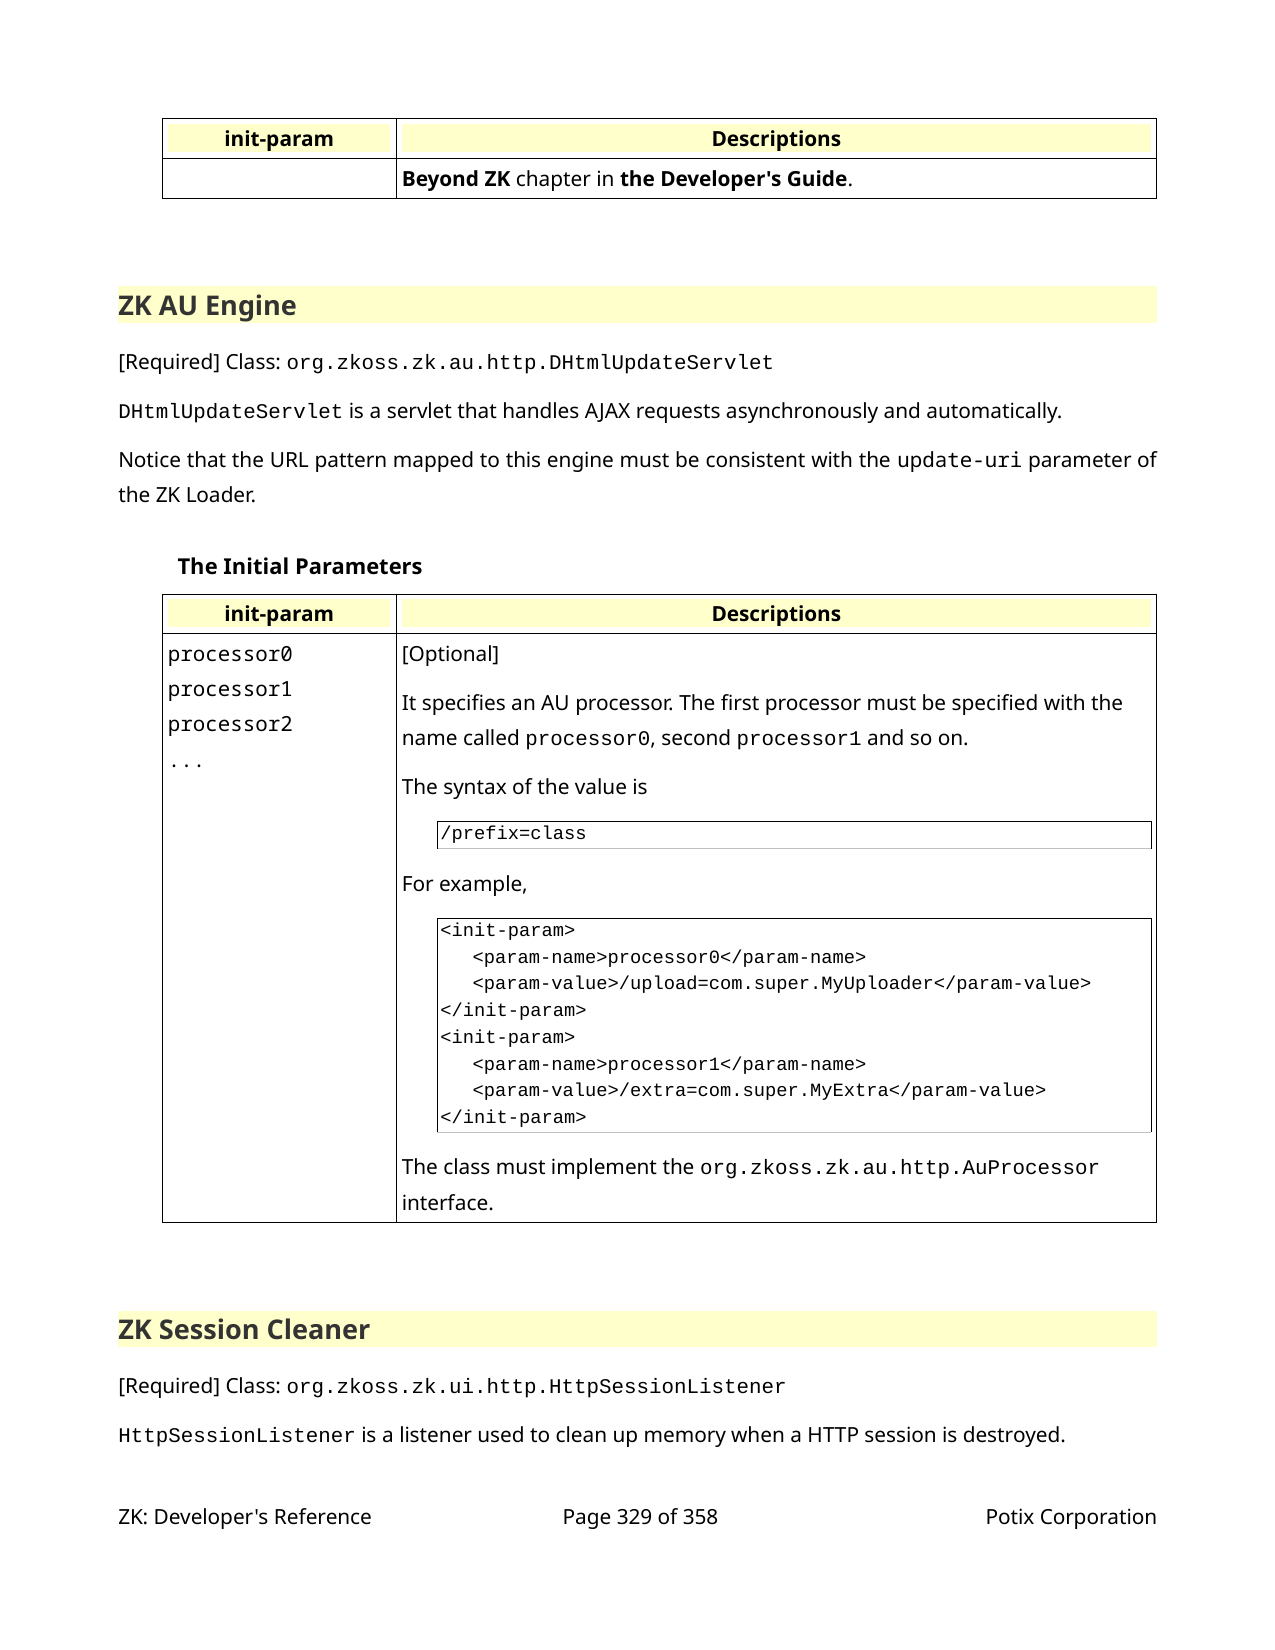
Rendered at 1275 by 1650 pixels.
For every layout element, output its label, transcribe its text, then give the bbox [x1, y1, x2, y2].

subtitle The Initial Parameters [177, 551, 1157, 581]
table_cell [Optional] It specifies an AU processor. The first processor must be specified with the name called processor0, second processor1 and so on. The syntax of the value is /prefix=class For example, <init-param> <param-name>processor0</param-name> <param-value>/upload=com.super.MyUploader</param-value> </init-param> <init-param> <param-name>processor1</param-name> <param-value>/extra=com.super.MyExtra</param-value> </init-param> The class must implement the org.zkoss.zk.au.http.AuProcessor interface. [397, 634, 1156, 1222]
table_header Descriptions [397, 119, 1156, 158]
table_cell processor0 processor1 processor2 ... [163, 634, 396, 1222]
subtitle ZK AU Engine [118, 286, 1157, 323]
text DHtmlUpdateServlet is a servlet that handles AJAX requests asynchronously and automatically. [118, 396, 1157, 424]
text Notice that the URL pattern mapped to this engine must be consistent with the update-uri parameter of the ZK Loader. [118, 445, 1157, 508]
text [Required] Class: org.zkoss.zk.ui.http.HttpSessionListener [118, 1371, 1157, 1399]
text HttpSessionListener is a listener used to clean up memory when a HTTP session is destroyed. [118, 1420, 1157, 1449]
table_header Descriptions [397, 595, 1156, 633]
text [Required] Class: org.zkoss.zk.au.http.DHtmlUpdateServlet [118, 347, 1157, 375]
subtitle ZK Session Cleaner [118, 1311, 1157, 1347]
table_cell [163, 159, 396, 198]
table_cell Beyond ZK chapter in the Developer's Guide. [397, 159, 1156, 198]
table_header init-param [163, 119, 396, 158]
table_header init-param [163, 595, 396, 633]
